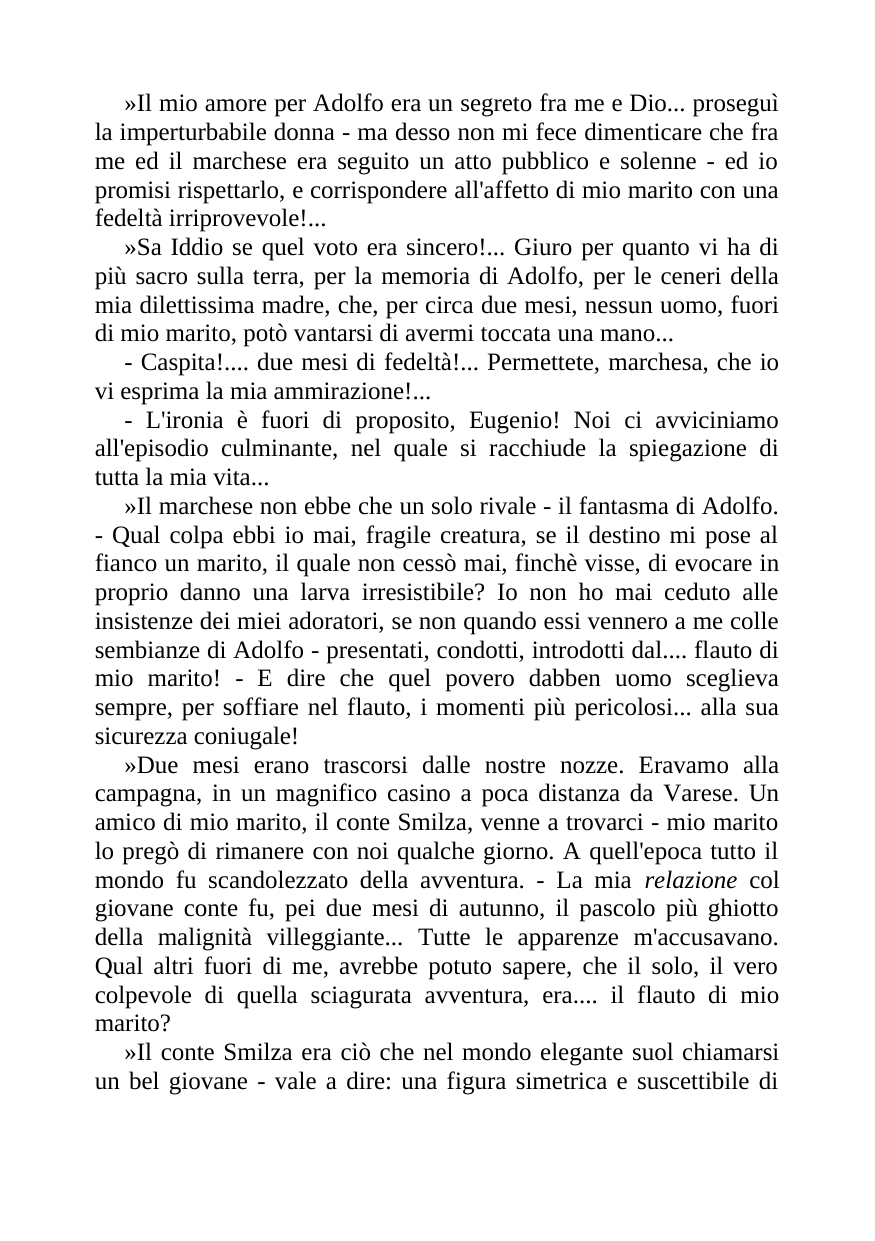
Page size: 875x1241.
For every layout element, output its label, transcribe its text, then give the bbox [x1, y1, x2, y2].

text »Il conte Smilza era ciò che nel mondo elegante suol chiamarsi un bel giovane - vale a dire: una figura simetrica e suscettibile di [94, 1037, 779, 1095]
text »Il marchese non ebbe che un solo rivale - il fantasma di Adolfo. - Qual colpa ebbi io mai, fragile creatura, se il destino mi pose al fianco un marito, il quale non cessò mai, finchè visse, di evocare in proprio danno una larva irresistibile? Io non ho mai ceduto alle insistenze dei miei adoratori, se non quando essi vennero a me colle sembianze di Adolfo - presentati, condotti, introdotti dal.... flauto di mio marito! - E dire che quel povero dabben uomo sceglieva sempre, per soffiare nel flauto, i momenti più pericolosi... alla sua sicurezza coniugale! [94, 491, 779, 750]
text »Sa Iddio se quel voto era sincero!... Giuro per quanto vi ha di più sacro sulla terra, per la memoria di Adolfo, per le ceneri della mia dilettissima madre, che, per circa due mesi, nessun uomo, fuori di mio marito, potò vantarsi di avermi toccata una mano... [94, 232, 779, 347]
text - Caspita!.... due mesi di fedeltà!... Permettete, marchesa, che io vi esprima la mia ammirazione!... [94, 347, 779, 405]
text - L'ironia è fuori di proposito, Eugenio! Noi ci avviciniamo all'episodio culminante, nel quale si racchiude la spiegazione di tutta la mia vita... [94, 405, 779, 491]
text »Il mio amore per Adolfo era un segreto fra me e Dio... proseguì la imperturbabile donna - ma desso non mi fece dimenticare che fra me ed il marchese era seguito un atto pubblico e solenne - ed io promisi rispettarlo, e corrispondere all'affetto di mio marito con una fedeltà irriprovevole!... [94, 88, 779, 232]
text »Due mesi erano trascorsi dalle nostre nozze. Eravamo alla campagna, in un magnifico casino a poca distanza da Varese. Un amico di mio marito, il conte Smilza, venne a trovarci - mio marito lo pregò di rimanere con noi qualche giorno. A quell'epoca tutto il mondo fu scandolezzato della avventura. - La mia relazione col giovane conte fu, pei due mesi di autunno, il pascolo più ghiotto della malignità villeggiante... Tutte le apparenze m'accusavano. Qual altri fuori di me, avrebbe potuto sapere, che il solo, il vero colpevole di quella sciagurata avventura, era.... il flauto di mio marito? [94, 750, 779, 1037]
